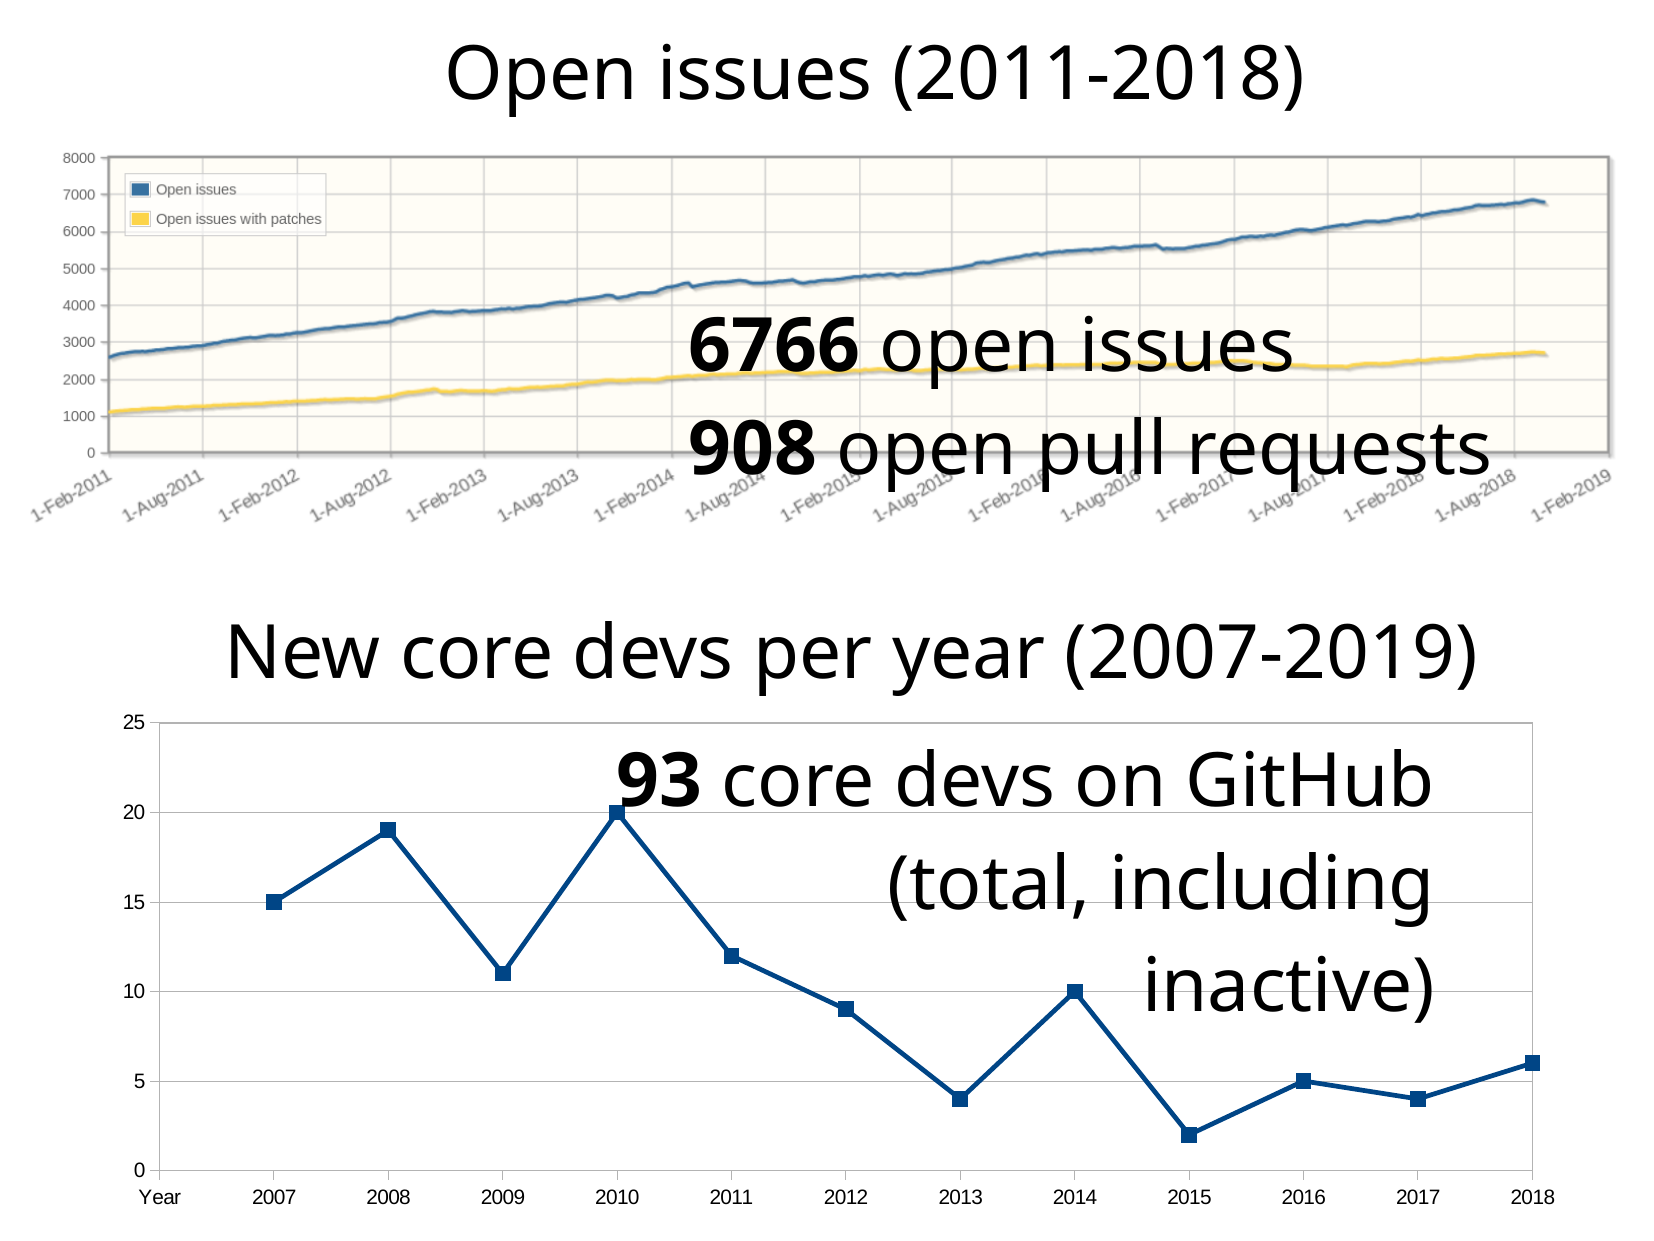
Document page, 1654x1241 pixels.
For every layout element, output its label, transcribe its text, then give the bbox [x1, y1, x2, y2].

text_box 6766 open issues 908 open pull requests [673, 284, 1584, 467]
text_box New core devs per year (2007-2019) [209, 590, 1547, 690]
text_box Open issues (2011-2018) [429, 11, 1325, 111]
picture [12, 99, 1631, 536]
chart [93, 700, 1585, 1220]
text_box 93 core devs on GitHub (total, including inactive) [601, 719, 1538, 985]
